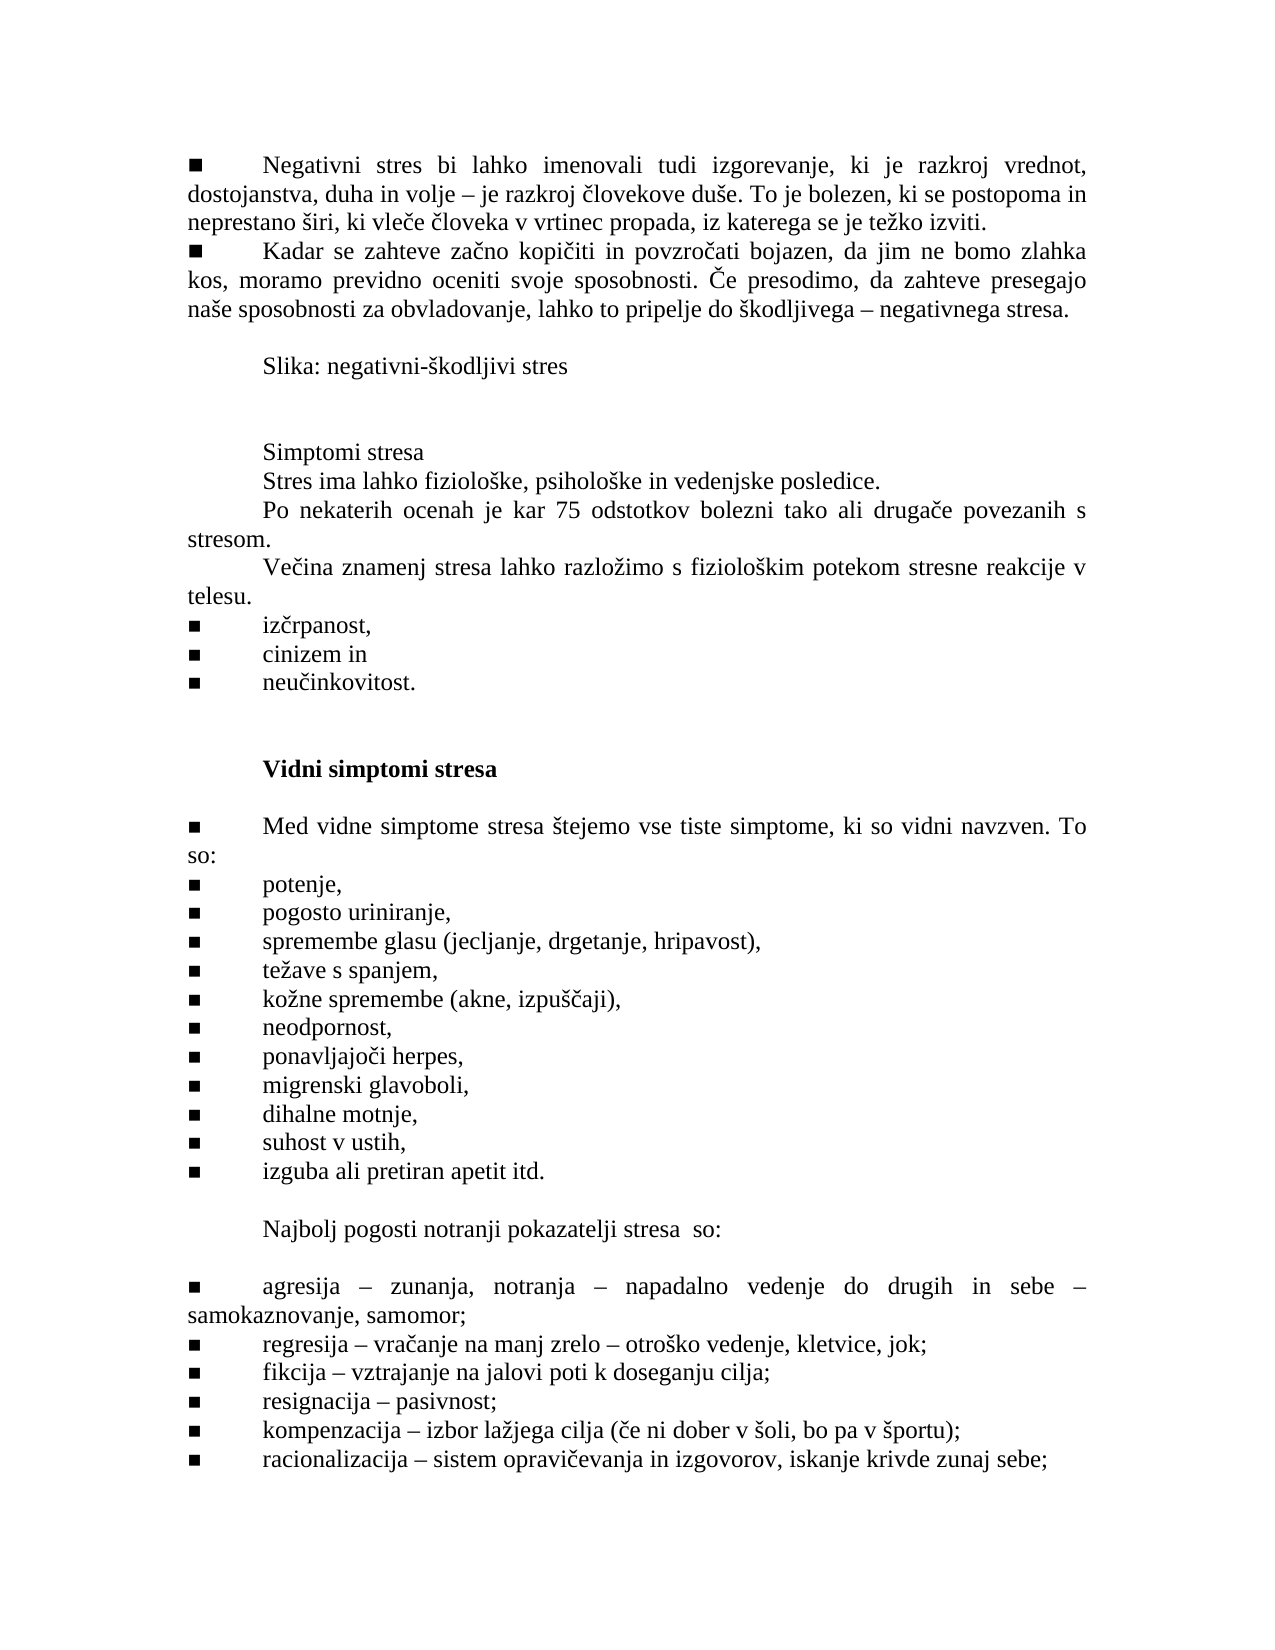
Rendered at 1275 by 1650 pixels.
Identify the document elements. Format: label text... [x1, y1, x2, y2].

list neodpornost, [187, 1012, 1087, 1041]
list spremembe glasu (jecljanje, drgetanje, hripavost), [187, 926, 1087, 955]
list cinizem in [187, 639, 1087, 667]
list ponavljajoči herpes, [187, 1041, 1087, 1070]
text Večina znamenj stresa lahko razložimo s fiziološkim potekom stresne reakcije v telesu. [187, 552, 1087, 610]
list težave s spanjem, [187, 955, 1087, 984]
text Simptomi stresa [187, 437, 1087, 466]
text Po nekaterih ocenah je kar 75 odstotkov bolezni tako ali drugače povezanih s stresom. [187, 495, 1087, 552]
list izčrpanost, [187, 610, 1087, 639]
list agresija – zunanja, notranja – napadalno vedenje do drugih in sebe – samokaznovanje, samomor; [187, 1271, 1087, 1329]
list Med vidne simptome stresa štejemo vse tiste simptome, ki so vidni navzven. To so: [187, 811, 1087, 869]
list pogosto uriniranje, [187, 897, 1087, 926]
text Slika: negativni-škodljivi stres [187, 351, 1087, 380]
list suhost v ustih, [187, 1127, 1087, 1156]
list Kadar se zahteve začno kopičiti in povzročati bojazen, da jim ne bomo zlahka kos, moramo previdno oceniti svoje sposobnosti. Če presodimo, da zahteve presegajo naše sposobnosti za obvladovanje, lahko to pripelje do škodljivega – negativnega stresa. [187, 236, 1087, 322]
list Negativni stres bi lahko imenovali tudi izgorevanje, ki je razkroj vrednot, dostojanstva, duha in volje – je razkroj človekove duše. To je bolezen, ki se postopoma in neprestano širi, ki vleče človeka v vrtinec propada, iz katerega se je težko izviti. [187, 150, 1087, 236]
text Stres ima lahko fiziološke, psihološke in vedenjske posledice. [187, 466, 1087, 495]
list kožne spremembe (akne, izpuščaji), [187, 984, 1087, 1012]
list dihalne motnje, [187, 1099, 1087, 1127]
list resignacija – pasivnost; [187, 1386, 1087, 1415]
list neučinkovitost. [187, 667, 1087, 696]
list fikcija – vztrajanje na jalovi poti k doseganju cilja; [187, 1357, 1087, 1386]
list migrenski glavoboli, [187, 1070, 1087, 1099]
list izguba ali pretiran apetit itd. [187, 1156, 1087, 1185]
list racionalizacija – sistem opravičevanja in izgovorov, iskanje krivde zunaj sebe; [187, 1444, 1087, 1472]
list potenje, [187, 869, 1087, 897]
text Vidni simptomi stresa [187, 754, 1087, 782]
list regresija – vračanje na manj zrelo – otroško vedenje, kletvice, jok; [187, 1329, 1087, 1357]
text Najbolj pogosti notranji pokazatelji stresa so: [187, 1214, 1087, 1242]
list kompenzacija – izbor lažjega cilja (če ni dober v šoli, bo pa v športu); [187, 1415, 1087, 1444]
